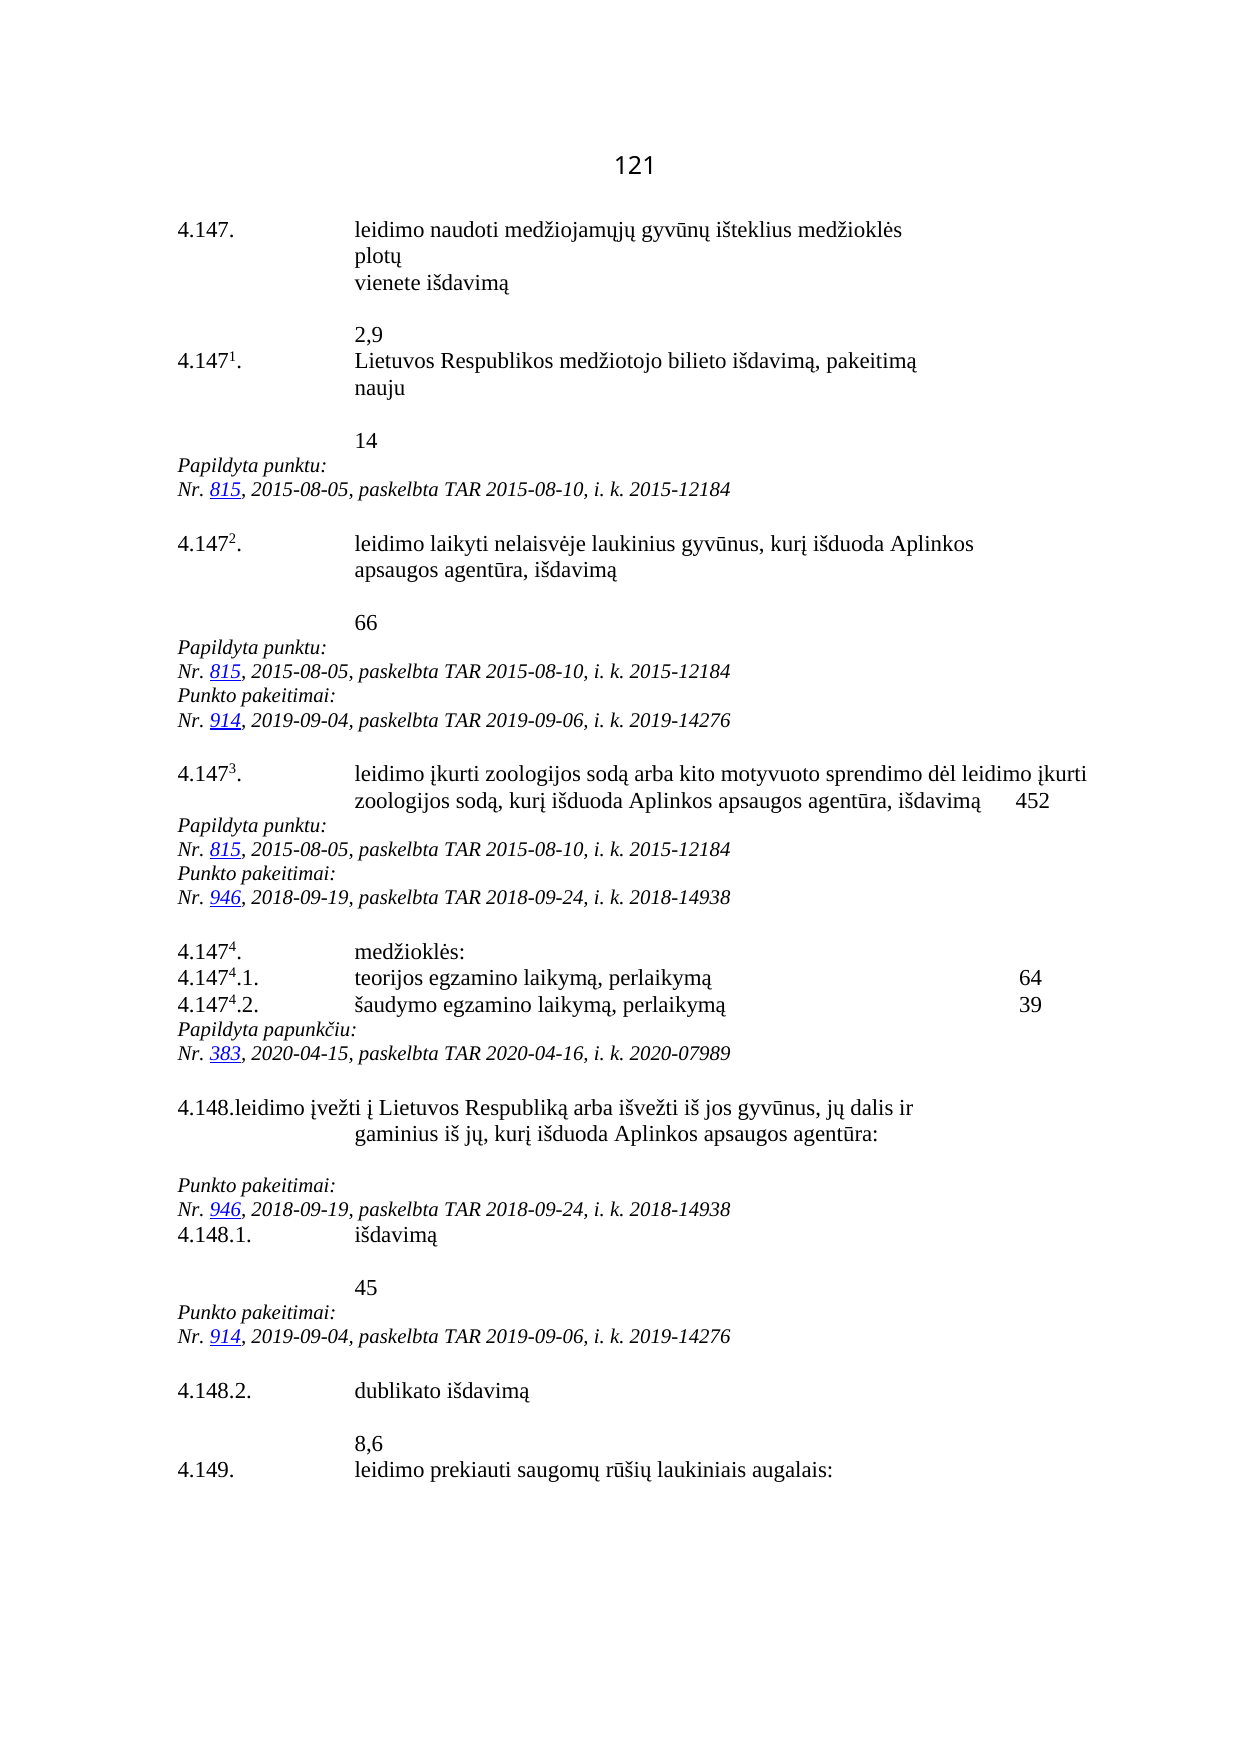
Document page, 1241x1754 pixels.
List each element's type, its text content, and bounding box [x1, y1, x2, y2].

text Nr. 815, 2015-08-05, paskelbta TAR 2015-08-10, i. k. 2015-12184 [177, 477, 1092, 501]
text Papildyta punktu: [177, 813, 1092, 837]
text 4.147. leidimo naudoti medžiojamųjų gyvūnų išteklius medžioklės plotų [177, 216, 945, 268]
text 4.1472. leidimo laikyti nelaisvėje laukinius gyvūnus, kurį išduoda Aplinkos apsaugos agentūra, išdavimą 66 [177, 530, 1033, 635]
text 4.148.leidimo įvežti į Lietuvos Respubliką arba išvežti iš jos gyvūnus, jų dalis ir gaminius iš jų, kurį išduoda Aplinkos apsaugos agentūra: [177, 1094, 945, 1147]
text Nr. 914, 2019-09-04, paskelbta TAR 2019-09-06, i. k. 2019-14276 [177, 707, 1092, 732]
text nauju 14 [354, 374, 945, 453]
text 4.1474.2. šaudymo egzamino laikymą, perlaikymą 39 [177, 991, 1092, 1017]
text 4.1474.1. teorijos egzamino laikymą, perlaikymą 64 [177, 964, 1092, 991]
text Punkto pakeitimai: [177, 1300, 1092, 1324]
text Papildyta papunkčiu: [177, 1017, 1092, 1041]
text 4.1471. Lietuvos Respublikos medžiotojo bilieto išdavimą, pakeitimą [177, 348, 945, 374]
text 4.1474. medžioklės: [177, 938, 1092, 964]
text vienete išdavimą 2,9 [354, 268, 945, 348]
text Nr. 815, 2015-08-05, paskelbta TAR 2015-08-10, i. k. 2015-12184 [177, 837, 1092, 861]
text Punkto pakeitimai: [177, 1173, 1092, 1197]
text 4.148.2. dublikato išdavimą 8,6 [177, 1377, 945, 1456]
text Nr. 946, 2018-09-19, paskelbta TAR 2018-09-24, i. k. 2018-14938 [177, 885, 1092, 909]
text Nr. 815, 2015-08-05, paskelbta TAR 2015-08-10, i. k. 2015-12184 [177, 659, 1092, 683]
text Nr. 946, 2018-09-19, paskelbta TAR 2018-09-24, i. k. 2018-14938 [177, 1197, 1092, 1221]
text 4.1473. leidimo įkurti zoologijos sodą arba kito motyvuoto sprendimo dėl leidimo įkurti zoologijos sodą, kurį išduoda Aplinkos apsaugos agentūra, išdavimą 452 [177, 760, 1092, 813]
text Nr. 914, 2019-09-04, paskelbta TAR 2019-09-06, i. k. 2019-14276 [177, 1324, 1092, 1348]
text Punkto pakeitimai: [177, 861, 1092, 885]
text 4.148.1. išdavimą 45 [177, 1221, 945, 1300]
text Nr. 383, 2020-04-15, paskelbta TAR 2020-04-16, i. k. 2020-07989 [177, 1041, 1092, 1065]
text Punkto pakeitimai: [177, 683, 1092, 707]
text 4.149. leidimo prekiauti saugomų rūšių laukiniais augalais: [177, 1456, 945, 1509]
text Papildyta punktu: [177, 453, 1092, 477]
text Papildyta punktu: [177, 635, 1092, 659]
